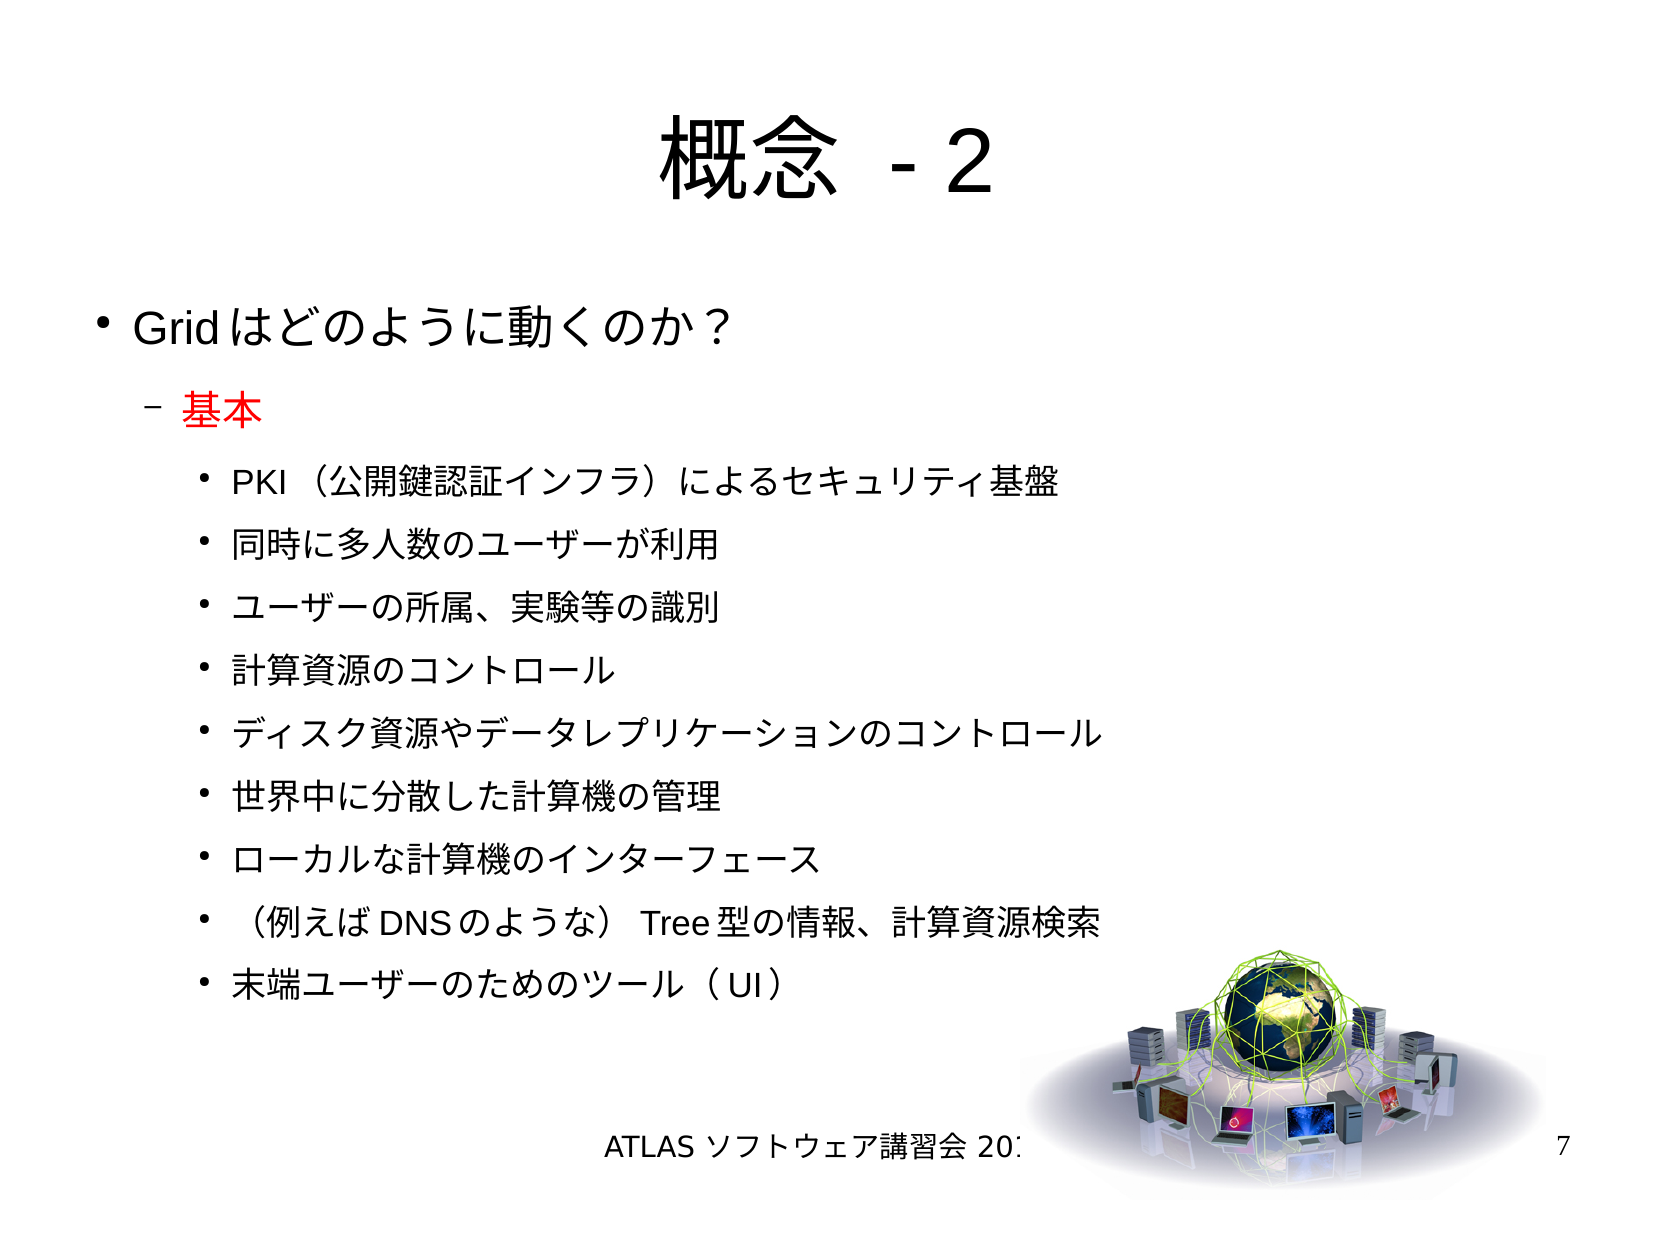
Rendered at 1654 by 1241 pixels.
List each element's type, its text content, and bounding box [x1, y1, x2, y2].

picture [1020, 944, 1546, 1201]
list Gridはどのように動くのか？ 基本 PKI（公開鍵認証インフラ）によるセキュリティ基盤 同時に多人数のユーザーが利用 ユーザーの所属、実験等の識別 計算資源のコントロール ディスク資源やデータレプリケーションのコントロール 世界中に分散した計算機の管理 ローカルな計算機のインターフェース （例えばDNSのような）Tree型の情報、計算資源検索 末端ユーザーのためのツール（UI） [82, 290, 1571, 1010]
title 概念 - 2 [82, 49, 1571, 257]
